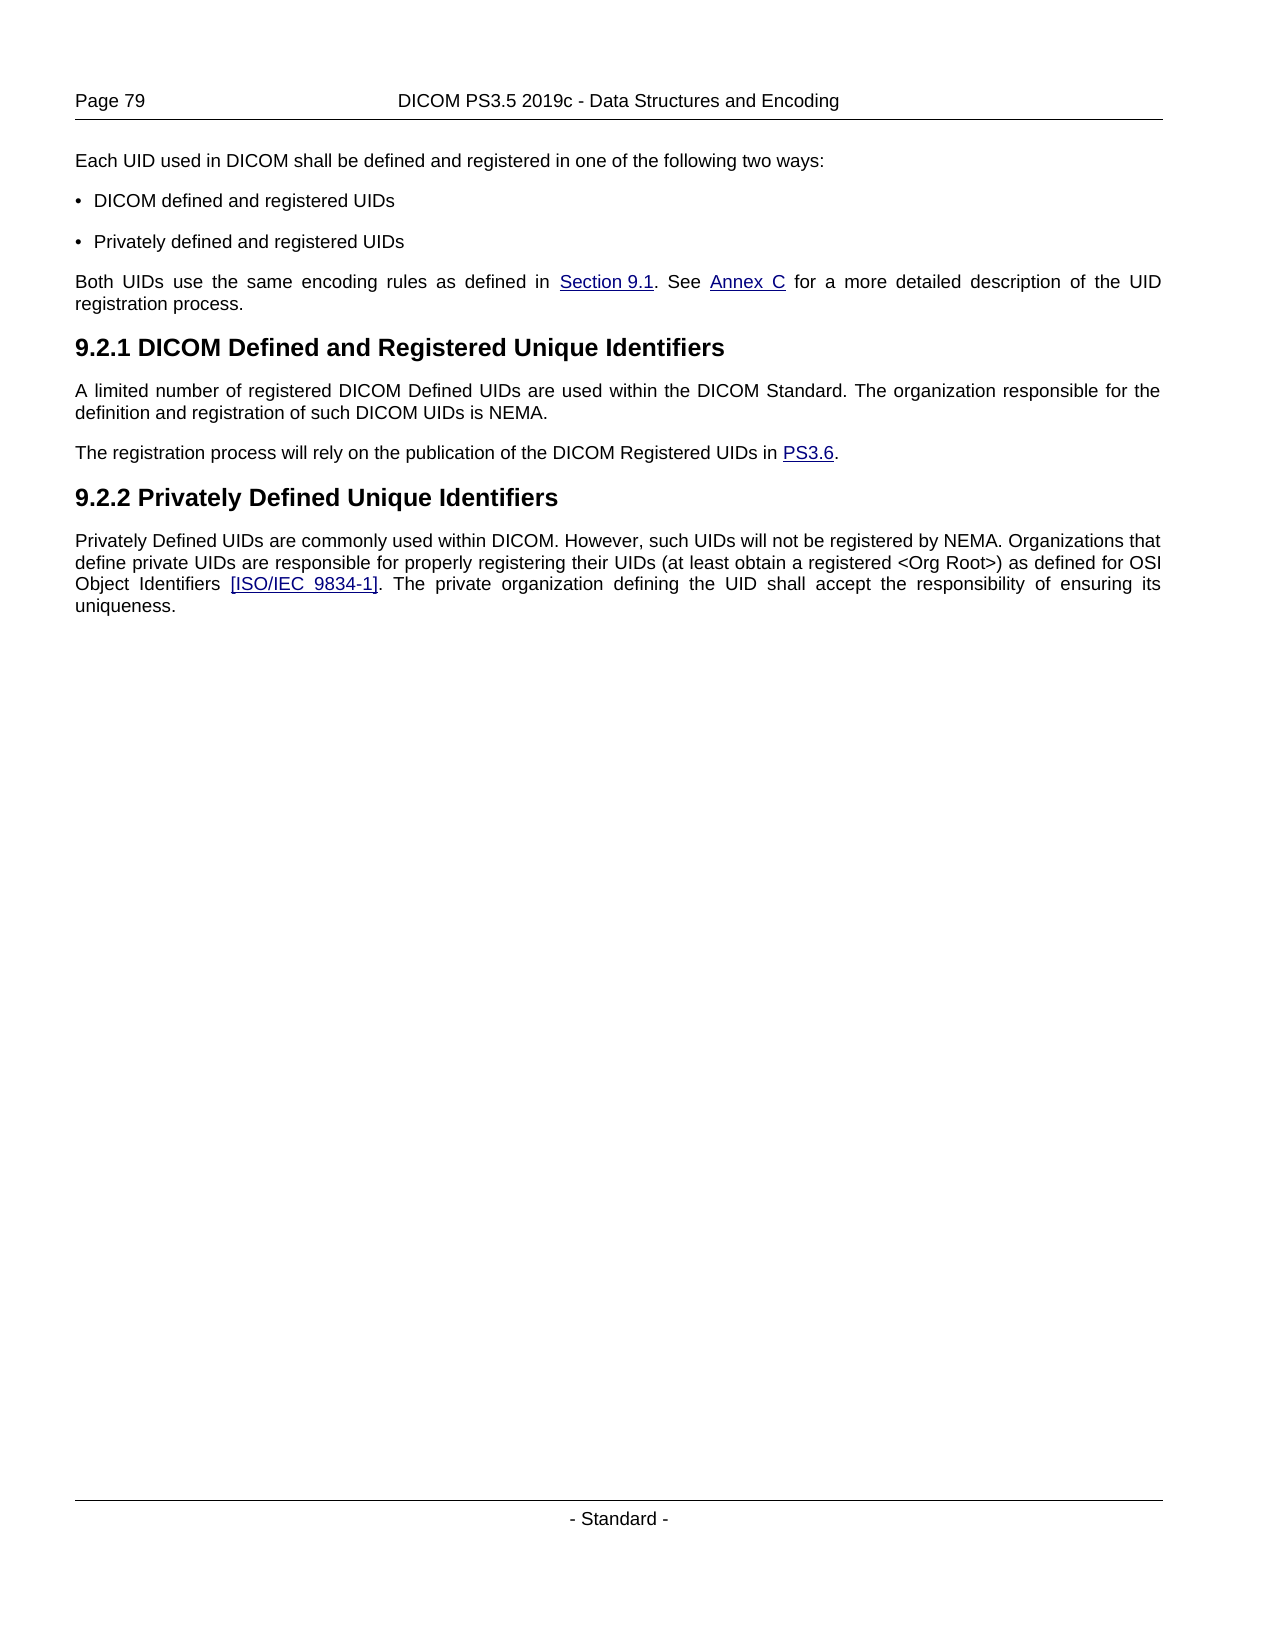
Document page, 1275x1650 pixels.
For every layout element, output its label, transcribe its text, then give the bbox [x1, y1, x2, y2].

text 9.2.2 Privately Defined Unique Identifiers [75, 482, 1162, 511]
text A limited number of registered DICOM Defined UIDs are used within the DICOM Standard. The organization responsible for the definition and registration of such DICOM UIDs is NEMA. [75, 380, 1162, 423]
text • Privately defined and registered UIDs [75, 231, 1162, 252]
text 9.2.1 DICOM Defined and Registered Unique Identifiers [75, 333, 1162, 362]
text Privately Defined UIDs are commonly used within DICOM. However, such UIDs will not be registered by NEMA. Organizations that define private UIDs are responsible for properly registering their UIDs (at least obtain a registered <Org Root>) as defined for OSI Object Identifiers [ISO/IEC 9834-1]. The private organization defining the UID shall accept the responsibility of ensuring its uniqueness. [75, 530, 1162, 616]
text Each UID used in DICOM shall be defined and registered in one of the following two ways: [75, 150, 1162, 172]
text The registration process will rely on the publication of the DICOM Registered UIDs in PS3.6. [75, 442, 1162, 464]
text Both UIDs use the same encoding rules as defined in Section 9.1. See Annex C for a more detailed description of the UID registration process. [75, 271, 1162, 314]
text • DICOM defined and registered UIDs [75, 190, 1162, 212]
